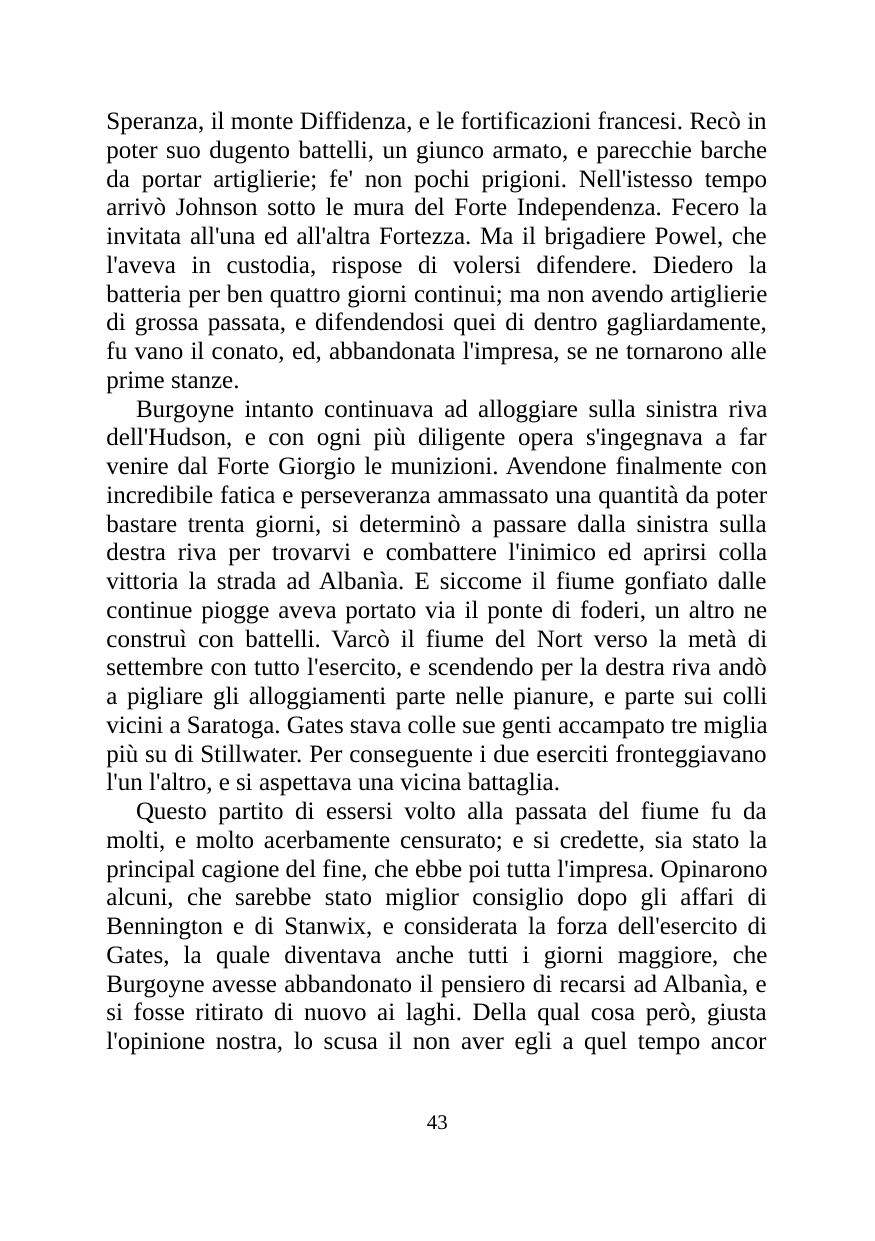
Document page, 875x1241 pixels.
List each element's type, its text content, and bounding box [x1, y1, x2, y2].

text Questo partito di essersi volto alla passata del fiume fu da molti, e molto acerbamente censurato; e si credette, sia stato la principal cagione del fine, che ebbe poi tutta l'impresa. Opinarono alcuni, che sarebbe stato miglior consiglio dopo gli affari di Bennington e di Stanwix, e considerata la forza dell'esercito di Gates, la quale diventava anche tutti i giorni maggiore, che Burgoyne avesse abbandonato il pensiero di recarsi ad Albanìa, e si fosse ritirato di nuovo ai laghi. Della qual cosa però, giusta l'opinione nostra, lo scusa il non aver egli a quel tempo ancor [106, 796, 768, 1055]
text Burgoyne intanto continuava ad alloggiare sulla sinistra riva dell'Hudson, e con ogni più diligente opera s'ingegnava a far venire dal Forte Giorgio le munizioni. Avendone finalmente con incredibile fatica e perseveranza ammassato una quantità da poter bastare trenta giorni, si determinò a passare dalla sinistra sulla destra riva per trovarvi e combattere l'inimico ed aprirsi colla vittoria la strada ad Albanìa. E siccome il fiume gonfiato dalle continue piogge aveva portato via il ponte di foderi, un altro ne construì con battelli. Varcò il fiume del Nort verso la metà di settembre con tutto l'esercito, e scendendo per la destra riva andò a pigliare gli alloggiamenti parte nelle pianure, e parte sui colli vicini a Saratoga. Gates stava colle sue genti accampato tre miglia più su di Stillwater. Per conseguente i due eserciti fronteggiavano l'un l'altro, e si aspettava una vicina battaglia. [106, 394, 768, 796]
text Speranza, il monte Diffidenza, e le fortificazioni francesi. Recò in poter suo dugento battelli, un giunco armato, e parecchie barche da portar artiglierie; fe' non pochi prigioni. Nell'istesso tempo arrivò Johnson sotto le mura del Forte Independenza. Fecero la invitata all'una ed all'altra Fortezza. Ma il brigadiere Powel, che l'aveva in custodia, rispose di volersi difendere. Diedero la batteria per ben quattro giorni continui; ma non avendo artiglierie di grossa passata, e difendendosi quei di dentro gagliardamente, fu vano il conato, ed, abbandonata l'impresa, se ne tornarono alle prime stanze. [106, 106, 768, 394]
